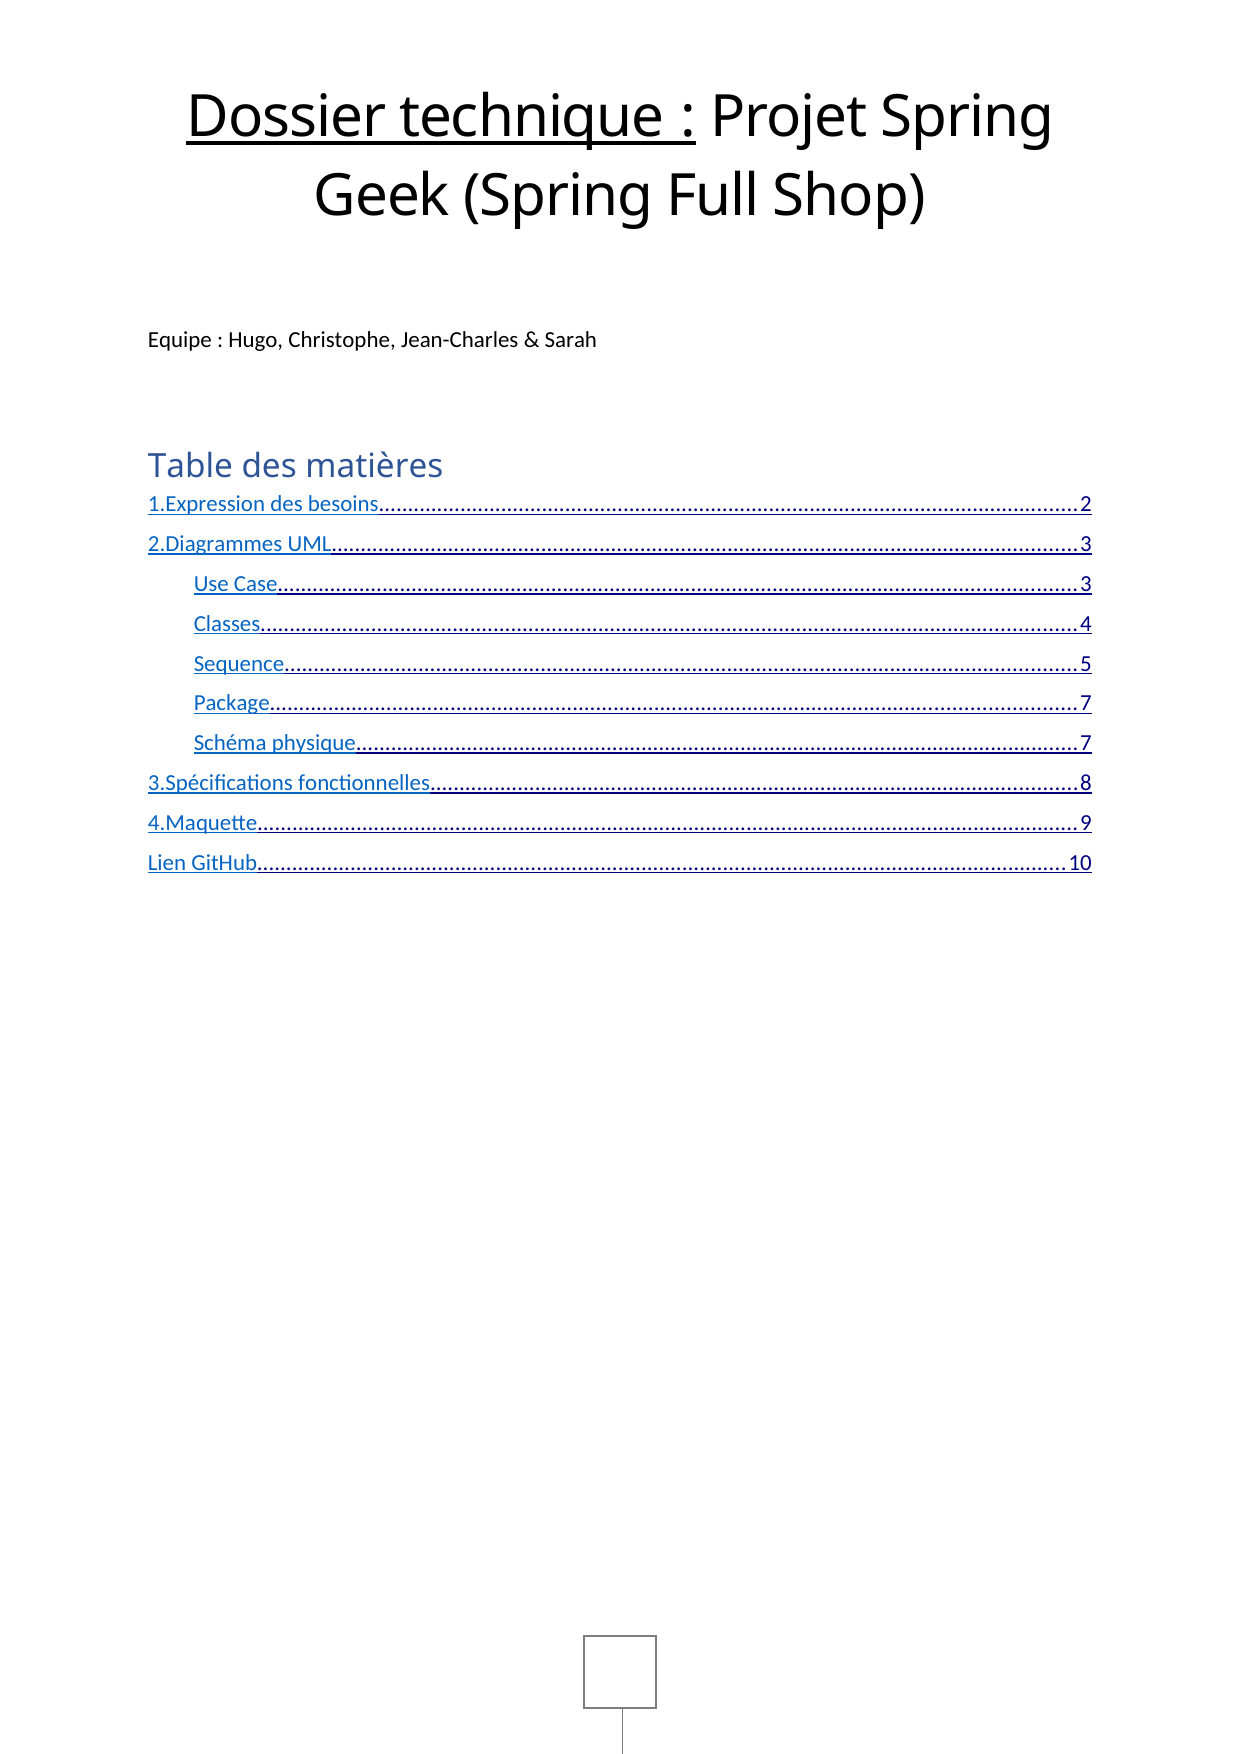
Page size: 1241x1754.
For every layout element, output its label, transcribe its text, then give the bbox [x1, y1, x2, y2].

text Sequence 5 [193, 649, 1093, 677]
text 4. Maquette 9 [148, 808, 1093, 836]
text Lien GitHub 10 [148, 848, 1093, 876]
text Classes 4 [193, 609, 1093, 637]
text Use Case 3 [193, 569, 1093, 597]
text Dossier technique : Projet Spring Geek (Spring Full Shop) [148, 74, 1093, 233]
text Equipe : Hugo, Christophe, Jean-Charles & Sarah [148, 325, 1093, 353]
text 1. Expression des besoins 2 [148, 489, 1093, 517]
text 2. Diagrammes UML 3 [148, 529, 1093, 557]
text Table des matières [148, 442, 1093, 487]
text Package 7 [193, 688, 1093, 716]
text Schéma physique 7 [193, 728, 1093, 756]
text 3. Spécifications fonctionnelles 8 [148, 768, 1093, 796]
